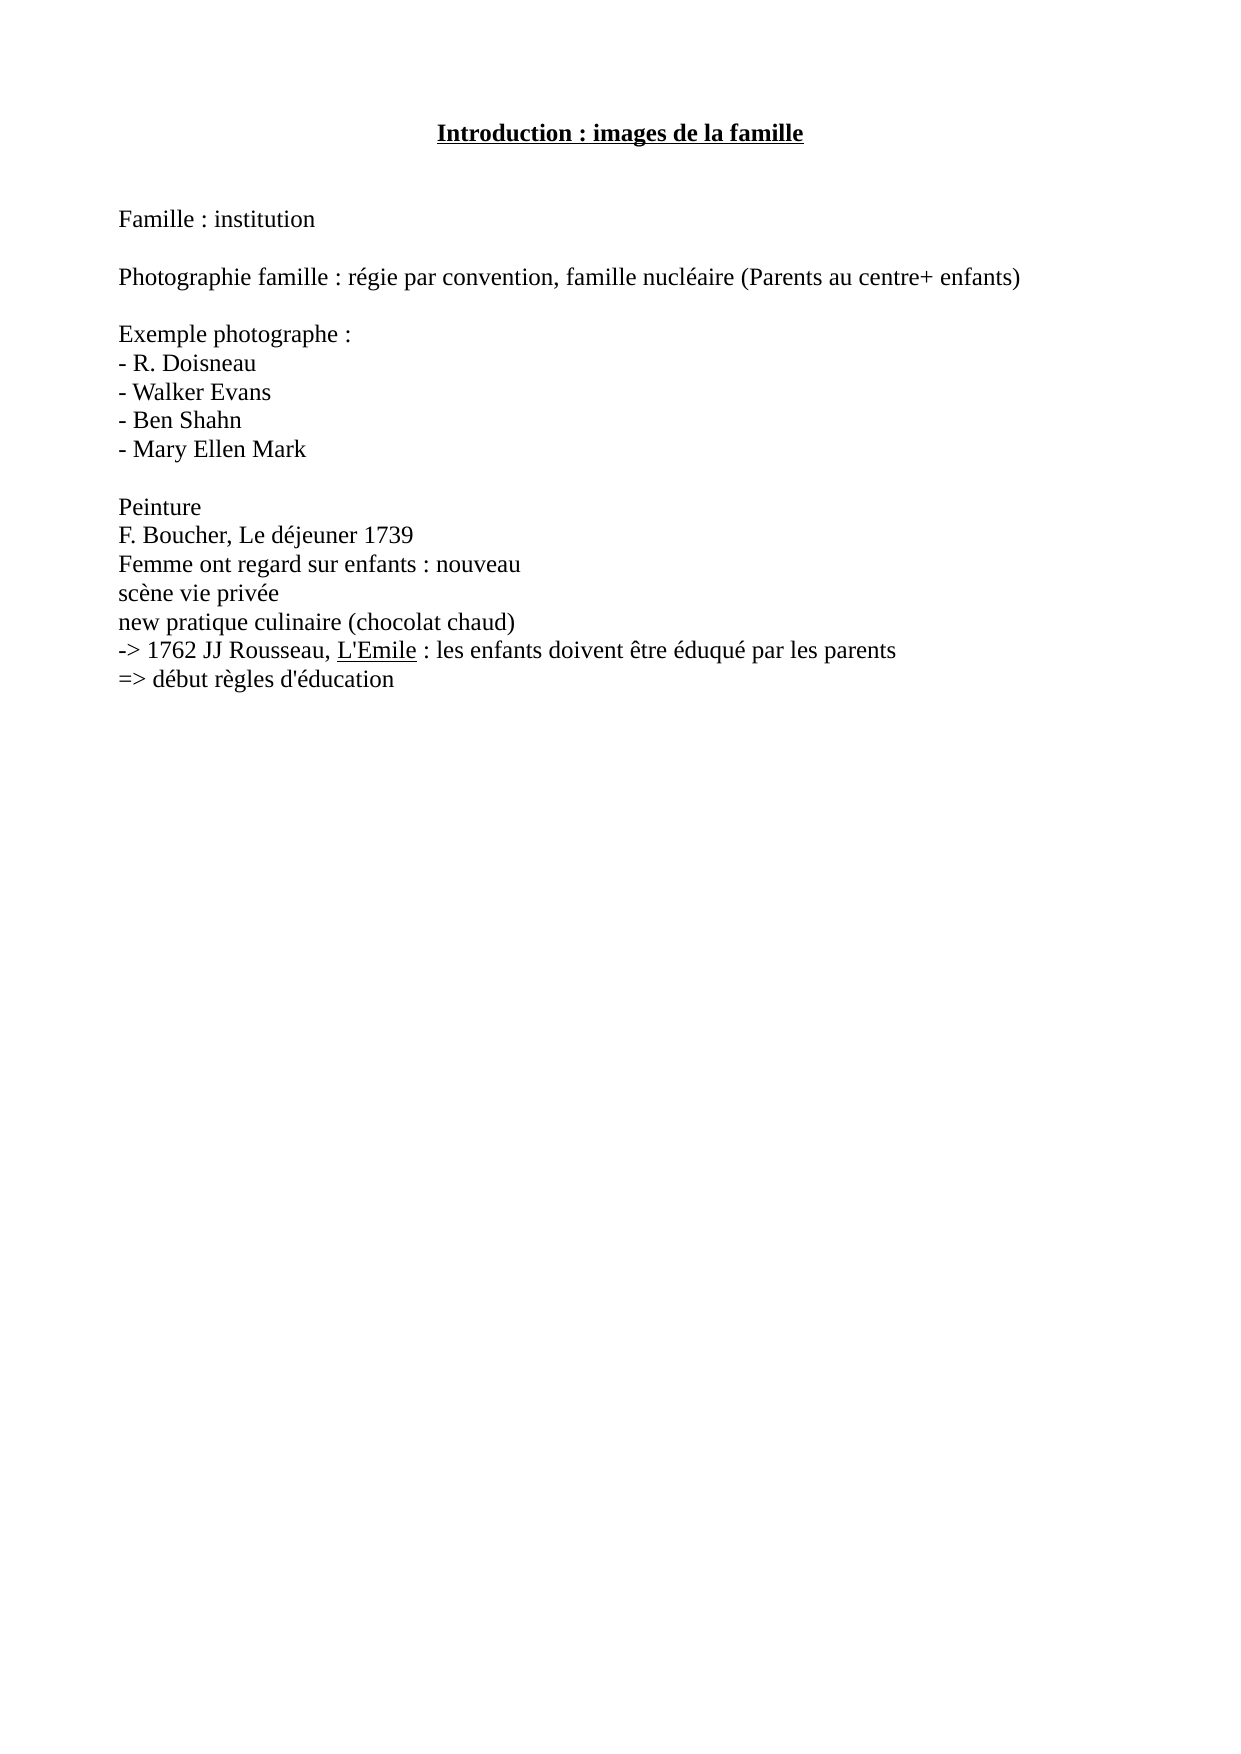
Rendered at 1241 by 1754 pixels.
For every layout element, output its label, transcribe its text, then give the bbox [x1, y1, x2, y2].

text Photographie famille : régie par convention, famille nucléaire (Parents au centre+ enfants) [118, 262, 1122, 291]
text Exemple photographe : [118, 319, 1122, 348]
text - Walker Evans [118, 377, 1122, 406]
text scène vie privée [118, 578, 1122, 607]
text new pratique culinaire (chocolat chaud) [118, 607, 1122, 636]
text Famille : institution [118, 204, 1122, 233]
text - Ben Shahn [118, 406, 1122, 434]
text - Mary Ellen Mark [118, 434, 1122, 463]
text -> 1762 JJ Rousseau, L'Emile : les enfants doivent être éduqué par les parents [118, 636, 1122, 664]
text Peinture [118, 492, 1122, 521]
text Femme ont regard sur enfants : nouveau [118, 549, 1122, 578]
text => début règles d'éducation [118, 664, 1122, 693]
text - R. Doisneau [118, 348, 1122, 377]
text Introduction : images de la famille [118, 118, 1122, 147]
text F. Boucher, Le déjeuner 1739 [118, 521, 1122, 549]
